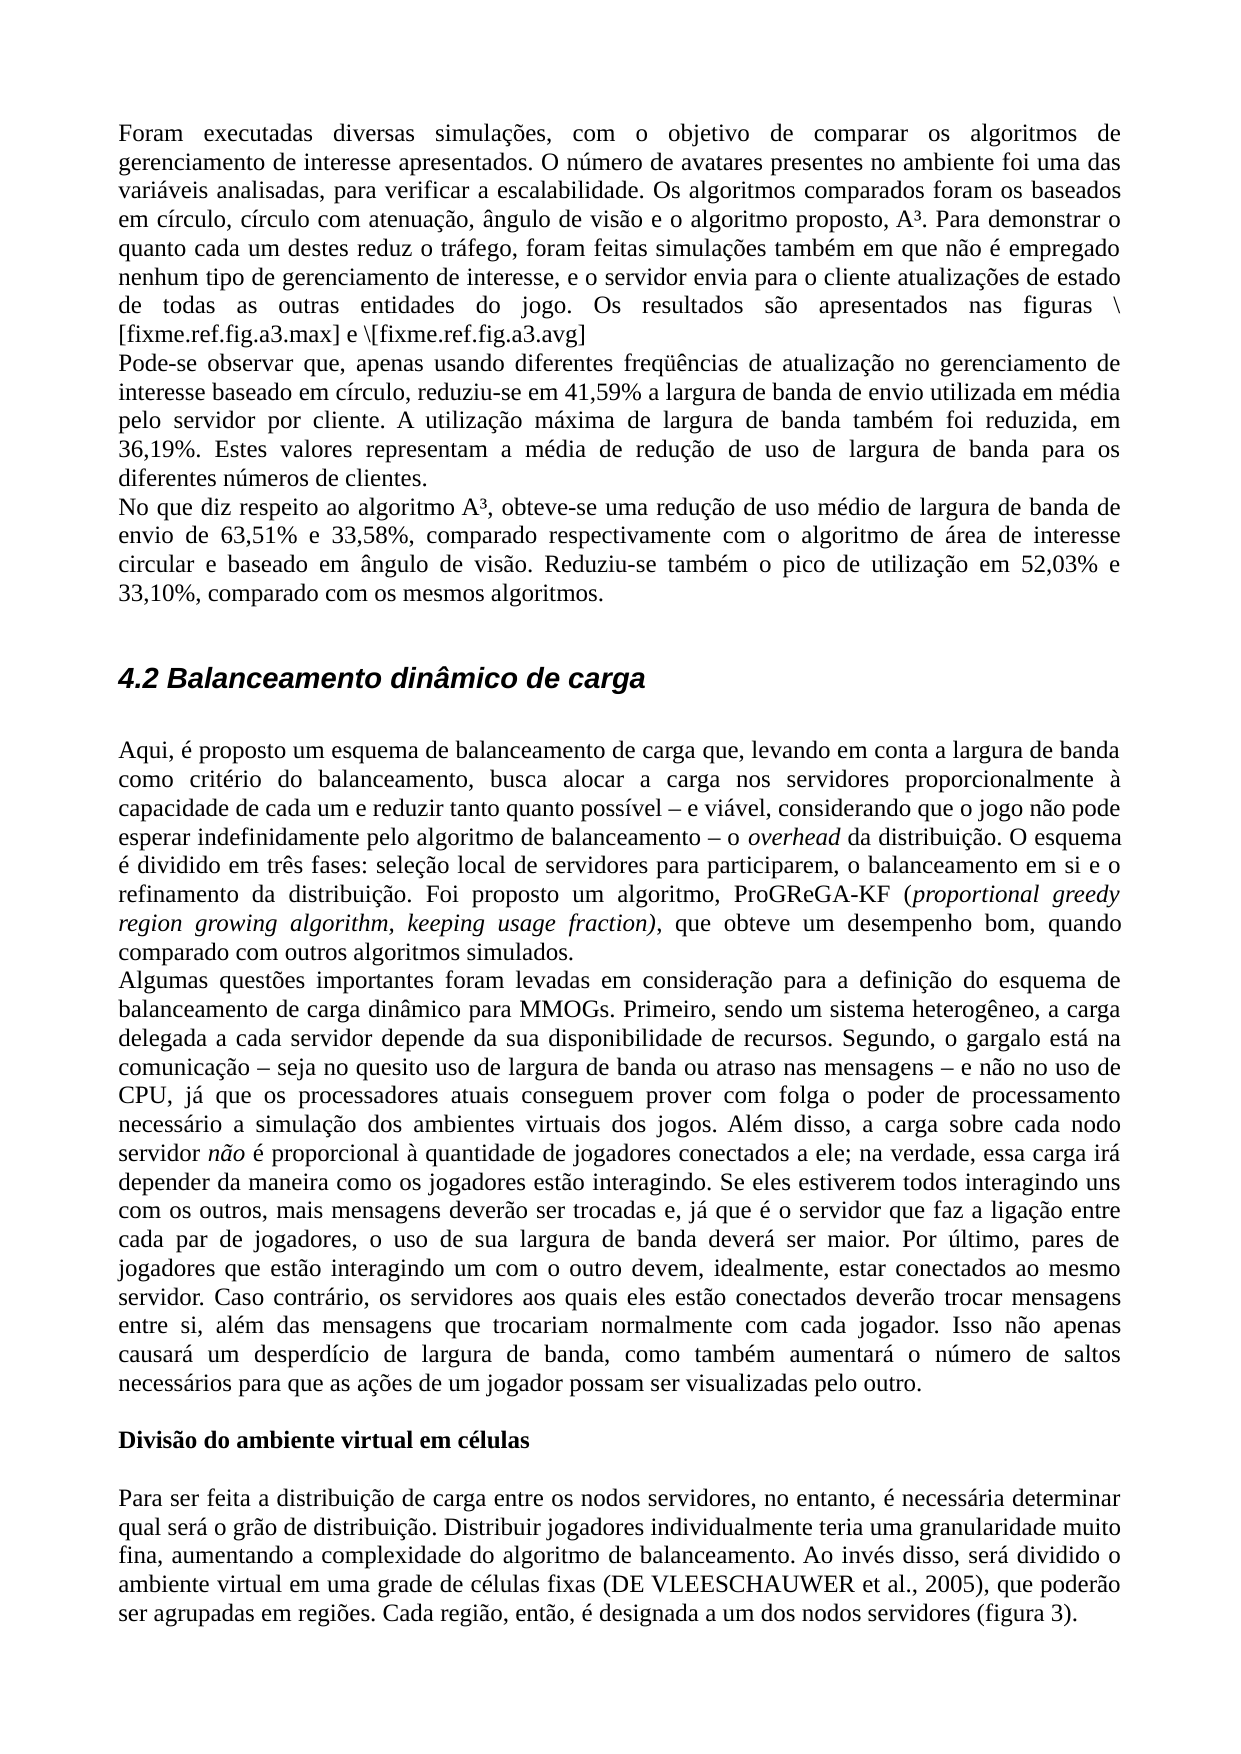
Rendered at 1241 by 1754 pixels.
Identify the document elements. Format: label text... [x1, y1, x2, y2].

subtitle 4.2 Balanceamento dinâmico de carga [118, 661, 1122, 694]
text No que diz respeito ao algoritmo A³, obteve-se uma redução de uso médio de largura de banda de envio de 63,51% e 33,58%, comparado respectivamente com o algoritmo de área de interesse circular e baseado em ângulo de visão. Reduziu-se também o pico de utilização em 52,03% e 33,10%, comparado com os mesmos algoritmos. [118, 492, 1122, 607]
text Aqui, é proposto um esquema de balanceamento de carga que, levando em conta a largura de banda como critério do balanceamento, busca alocar a carga nos servidores proporcionalmente à capacidade de cada um e reduzir tanto quanto possível – e viável, considerando que o jogo não pode esperar indefinidamente pelo algoritmo de balanceamento – o overhead da distribuição. O esquema é dividido em três fases: seleção local de servidores para participarem, o balanceamento em si e o refinamento da distribuição. Foi proposto um algoritmo, ProGReGA-KF (proportional greedy region growing algorithm, keeping usage fraction), que obteve um desempenho bom, quando comparado com outros algoritmos simulados. [118, 735, 1122, 965]
text Pode-se observar que, apenas usando diferentes freqüências de atualização no gerenciamento de interesse baseado em círculo, reduziu-se em 41,59% a largura de banda de envio utilizada em média pelo servidor por cliente. A utilização máxima de largura de banda também foi reduzida, em 36,19%. Estes valores representam a média de redução de uso de largura de banda para os diferentes números de clientes. [118, 348, 1122, 492]
text Divisão do ambiente virtual em células [118, 1425, 1122, 1454]
text Para ser feita a distribuição de carga entre os nodos servidores, no entanto, é necessária determinar qual será o grão de distribuição. Distribuir jogadores individualmente teria uma granularidade muito fina, aumentando a complexidade do algoritmo de balanceamento. Ao invés disso, será dividido o ambiente virtual em uma grade de células fixas (DE VLEESCHAUWER et al., 2005), que poderão ser agrupadas em regiões. Cada região, então, é designada a um dos nodos servidores (figura 3). [118, 1483, 1122, 1627]
text Algumas questões importantes foram levadas em consideração para a definição do esquema de balanceamento de carga dinâmico para MMOGs. Primeiro, sendo um sistema heterogêneo, a carga delegada a cada servidor depende da sua disponibilidade de recursos. Segundo, o gargalo está na comunicação – seja no quesito uso de largura de banda ou atraso nas mensagens – e não no uso de CPU, já que os processadores atuais conseguem prover com folga o poder de processamento necessário a simulação dos ambientes virtuais dos jogos. Além disso, a carga sobre cada nodo servidor não é proporcional à quantidade de jogadores conectados a ele; na verdade, essa carga irá depender da maneira como os jogadores estão interagindo. Se eles estiverem todos interagindo uns com os outros, mais mensagens deverão ser trocadas e, já que é o servidor que faz a ligação entre cada par de jogadores, o uso de sua largura de banda deverá ser maior. Por último, pares de jogadores que estão interagindo um com o outro devem, idealmente, estar conectados ao mesmo servidor. Caso contrário, os servidores aos quais eles estão conectados deverão trocar mensagens entre si, além das mensagens que trocariam normalmente com cada jogador. Isso não apenas causará um desperdício de largura de banda, como também aumentará o número de saltos necessários para que as ações de um jogador possam ser visualizadas pelo outro. [118, 965, 1122, 1397]
text Foram executadas diversas simulações, com o objetivo de comparar os algoritmos de gerenciamento de interesse apresentados. O número de avatares presentes no ambiente foi uma das variáveis analisadas, para verificar a escalabilidade. Os algoritmos comparados foram os baseados em círculo, círculo com atenuação, ângulo de visão e o algoritmo proposto, A³. Para demonstrar o quanto cada um destes reduz o tráfego, foram feitas simulações também em que não é empregado nenhum tipo de gerenciamento de interesse, e o servidor envia para o cliente atualizações de estado de todas as outras entidades do jogo. Os resultados são apresentados nas figuras \[fixme.ref.fig.a3.max] e \[fixme.ref.fig.a3.avg] [118, 118, 1122, 348]
